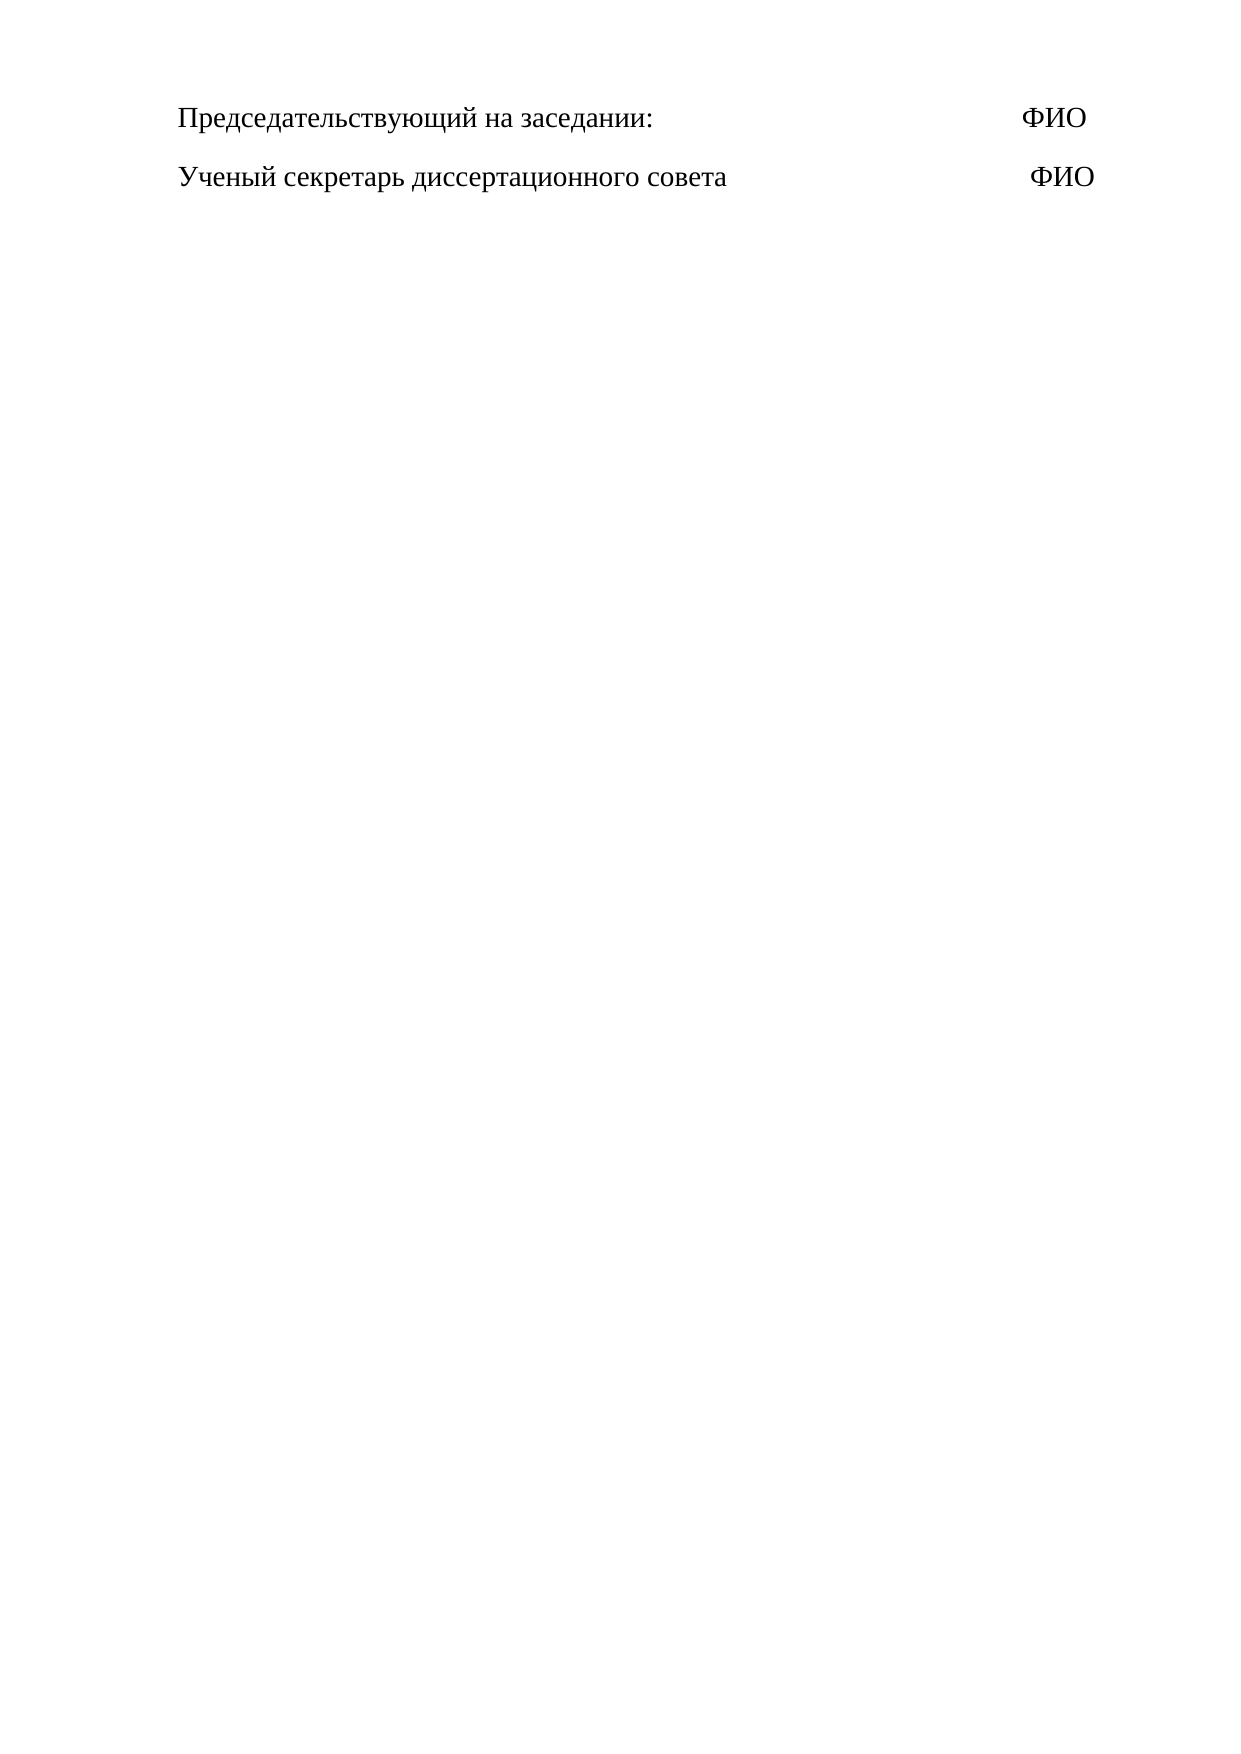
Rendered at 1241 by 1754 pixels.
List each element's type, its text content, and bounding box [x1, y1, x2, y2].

text Ученый секретарь диссертационного совета ФИО [177, 159, 1152, 192]
text Председательствующий на заседании: ФИО [177, 100, 1152, 134]
